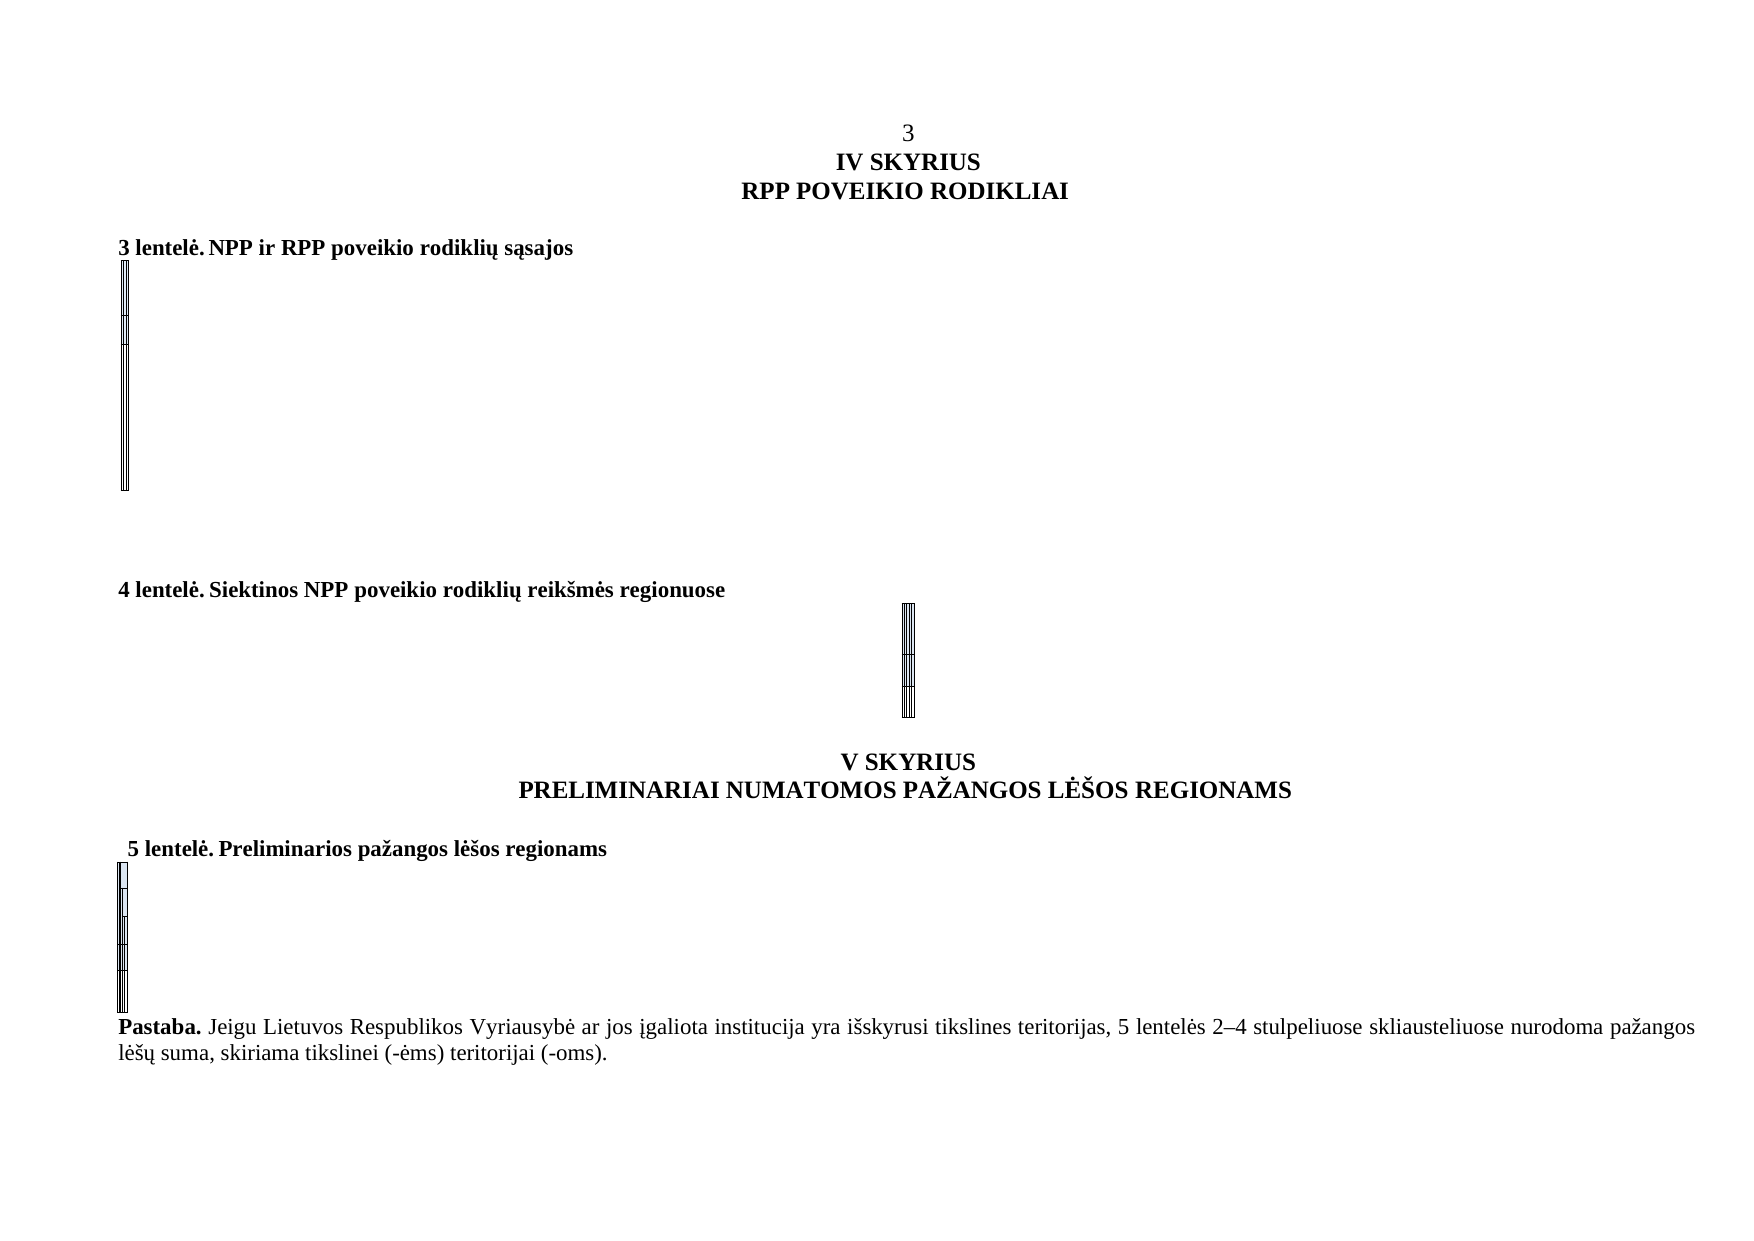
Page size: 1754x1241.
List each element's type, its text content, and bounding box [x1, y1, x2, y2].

text 4 lentelė. Siektinos NPP poveikio rodiklių reikšmės regionuose [118, 574, 1698, 603]
text 3 lentelė. NPP ir RPP poveikio rodiklių sąsajos [118, 234, 1698, 260]
text V skyrius [118, 747, 1698, 775]
text 5 lentelė. Preliminarios pažangos lėšos regionams [127, 833, 1698, 862]
text Pastaba. Jeigu Lietuvos Respublikos Vyriausybė ar jos įgaliota institucija yra išskyrusi tikslines teritorijas, 5 lentelės 2–4 stulpeliuose skliausteliuose nurodoma pažangos lėšų suma, skiriama tikslinei (-ėms) teritorijai (-oms). [118, 1013, 1698, 1066]
text Iv skyrius [118, 147, 1698, 176]
text PRELIMINARIAI NUMATOMOS pažangos lėšos REGIONAMS [118, 775, 1698, 804]
text rpp POVEIKIO RODIKLIAI [118, 176, 1698, 205]
